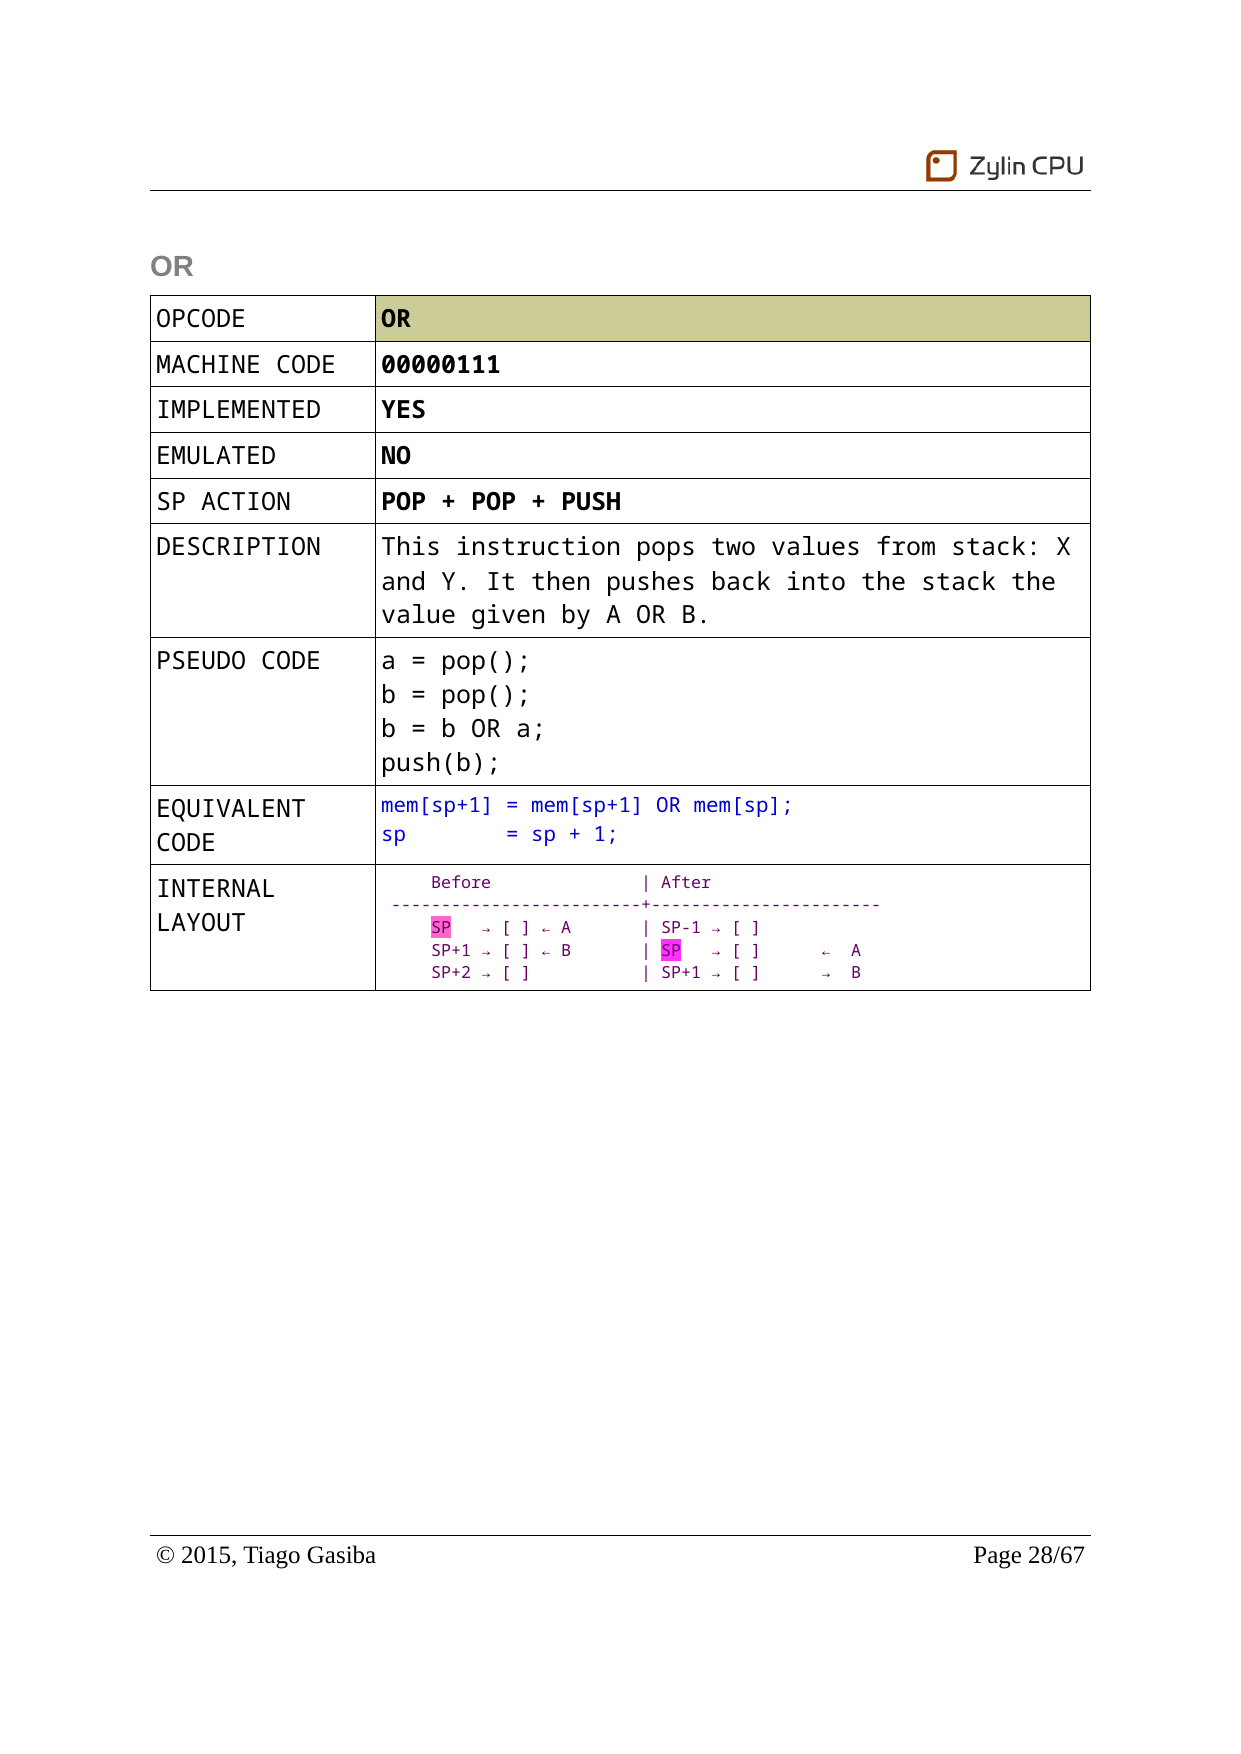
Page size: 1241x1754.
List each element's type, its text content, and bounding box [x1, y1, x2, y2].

table_cell 00000111 [376, 342, 1090, 386]
table_cell PSEUDO CODE [151, 638, 375, 785]
picture [922, 148, 1151, 185]
table_cell mem[sp+1] = mem[sp+1] OR mem[sp]; sp = sp + 1; [376, 786, 1090, 864]
table_cell EQUIVALENT CODE [151, 786, 375, 864]
table_header OPCODE [151, 296, 375, 341]
subtitle OR [150, 249, 1091, 283]
table_cell This instruction pops two values from stack: X and Y. It then pushes back into the stack the value given by A OR B. [376, 524, 1090, 637]
table_cell NO [376, 433, 1090, 478]
table_cell MACHINE CODE [151, 342, 375, 386]
table_cell POP + POP + PUSH [376, 479, 1090, 523]
table_cell DESCRIPTION [151, 524, 375, 637]
table_cell YES [376, 387, 1090, 432]
table_header OR [376, 296, 1090, 341]
table_cell IMPLEMENTED [151, 387, 375, 432]
table_cell Before | After -------------------------+----------------------- SP → [ ] ← A | SP-1 → [ ] SP+1 → [ ] ← B | SP → [ ] ← A SP+2 → [ ] | SP+1 → [ ] → B [376, 865, 1090, 990]
table_cell SP ACTION [151, 479, 375, 523]
table_cell INTERNAL LAYOUT [151, 865, 375, 990]
table_cell a = pop(); b = pop(); b = b OR a; push(b); [376, 638, 1090, 785]
table_cell EMULATED [151, 433, 375, 478]
